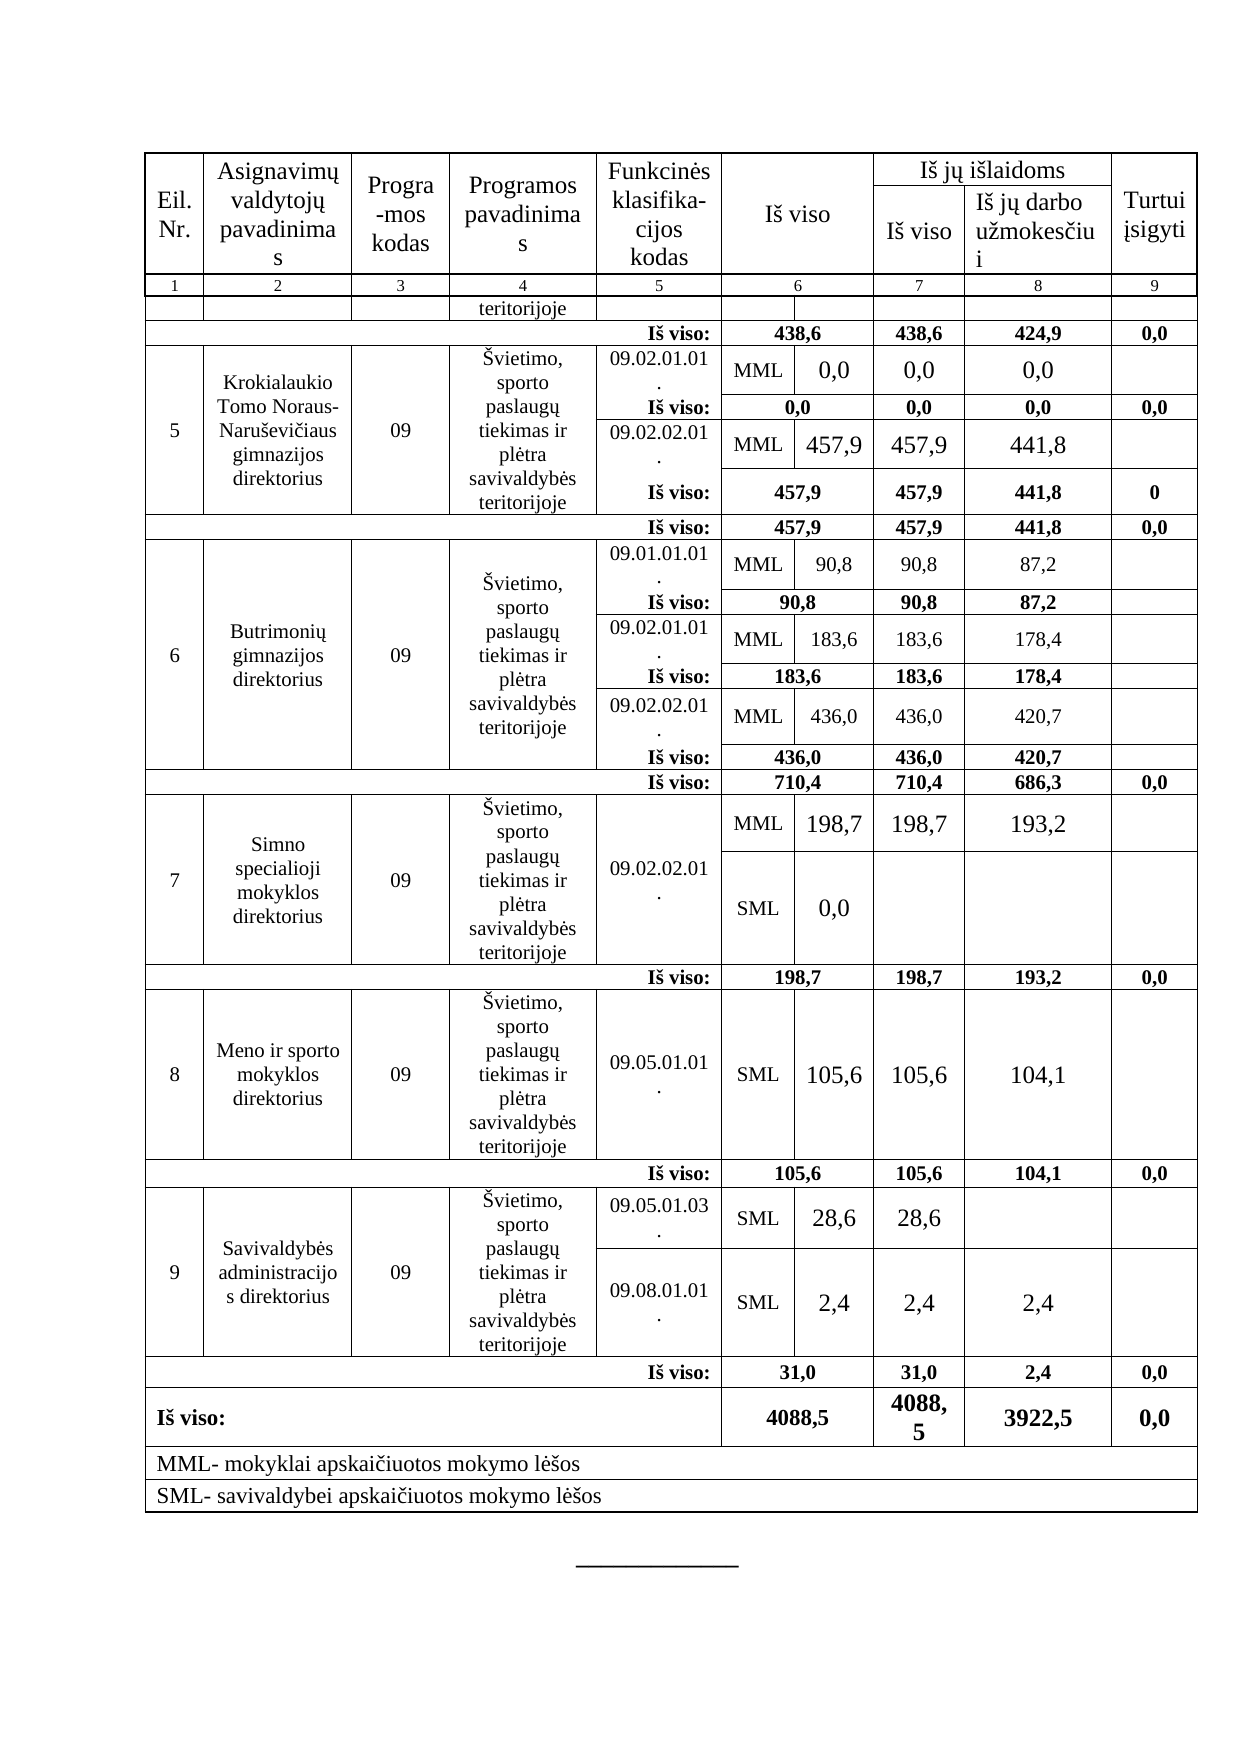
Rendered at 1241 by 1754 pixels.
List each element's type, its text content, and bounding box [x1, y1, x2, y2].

table_cell Iš viso: [146, 321, 721, 345]
table_cell [965, 852, 1111, 964]
table_cell 90,8 [795, 540, 873, 588]
table_cell 09.02.01.01. [597, 346, 721, 394]
table_cell Švietimo, sporto paslaugų tiekimas ir plėtra savivaldybės teritorijoje [450, 990, 596, 1158]
table_cell 1 [146, 275, 203, 294]
table_cell [1112, 346, 1197, 394]
table_header Turtui įsigyti [1112, 154, 1196, 273]
table_cell 2,4 [965, 1249, 1111, 1356]
table_cell 438,6 [874, 321, 964, 345]
table_cell [1112, 664, 1197, 688]
table_cell 183,6 [795, 615, 873, 663]
table_cell MML [722, 346, 794, 394]
table_cell [1112, 615, 1197, 663]
table_cell [965, 1188, 1111, 1247]
table_cell 31,0 [874, 1357, 964, 1387]
text _____________ [133, 1541, 1181, 1570]
table_cell [1112, 795, 1197, 851]
table_header Funkcinės klasifika-cijos kodas [597, 154, 721, 273]
table_cell 436,0 [795, 689, 873, 744]
table_cell Simno specialioji mokyklos direktorius [204, 795, 351, 964]
table_cell 198,7 [795, 795, 873, 851]
table_cell 105,6 [874, 1160, 964, 1187]
table_cell 104,1 [965, 1160, 1111, 1187]
table_cell 420,7 [965, 689, 1111, 744]
table_header Iš viso [722, 154, 873, 273]
table_cell 6 [146, 540, 203, 769]
table_cell Iš viso: [597, 394, 721, 419]
table_cell 0,0 [1112, 1160, 1197, 1187]
table_header Iš jų išlaidoms [874, 154, 1111, 185]
table_cell SML [722, 1249, 794, 1356]
table_cell Iš viso: [146, 515, 721, 539]
table_cell 193,2 [965, 965, 1111, 989]
table_cell [1112, 420, 1197, 468]
table_cell MML [722, 795, 794, 851]
table_cell teritorijoje [450, 297, 596, 320]
table_cell Savivaldybės administracijos direktorius [204, 1188, 351, 1356]
table_cell Iš viso: [597, 468, 721, 514]
table_cell 8 [146, 990, 203, 1158]
table_cell 7 [874, 275, 964, 294]
table_cell 4088,5 [874, 1388, 964, 1446]
table_cell 436,0 [874, 745, 964, 769]
table_header Programos pavadinimas [450, 154, 596, 273]
table_cell SML- savivaldybei apskaičiuotos mokymo lėšos [146, 1480, 1197, 1511]
table_cell 87,2 [965, 590, 1111, 614]
table_cell Iš viso: [597, 589, 721, 614]
table_cell 2,4 [795, 1249, 873, 1356]
table_cell 0,0 [874, 346, 964, 394]
table_cell 3 [352, 275, 449, 294]
table_cell 8 [965, 275, 1111, 294]
table_cell 31,0 [722, 1357, 873, 1387]
table_cell Iš jų darbo užmokesčiui [965, 186, 1111, 273]
table_header Progra-mos kodas [352, 154, 449, 273]
table_cell [1112, 1188, 1197, 1247]
table_cell 0,0 [1112, 770, 1197, 794]
table_cell 0,0 [965, 395, 1111, 419]
table_cell Iš viso: [146, 1388, 721, 1446]
table_cell 09.02.02.01. [597, 420, 721, 468]
table_cell [146, 297, 203, 320]
table_cell 5 [146, 346, 203, 514]
table_cell Iš viso: [146, 965, 721, 989]
table_cell Švietimo, sporto paslaugų tiekimas ir plėtra savivaldybės teritorijoje [450, 1188, 596, 1356]
table_cell 105,6 [795, 990, 873, 1158]
table_cell 09.05.01.01. [597, 990, 721, 1158]
table_cell 457,9 [874, 515, 964, 539]
table_cell [352, 297, 449, 320]
table_cell 686,3 [965, 770, 1111, 794]
table_cell 09 [352, 795, 449, 964]
table_cell 457,9 [874, 469, 964, 514]
table_cell Iš viso: [146, 1160, 721, 1187]
table_cell 0,0 [1112, 965, 1197, 989]
table_cell [597, 297, 721, 320]
table_cell [965, 297, 1111, 320]
table_cell 09 [352, 990, 449, 1158]
table_cell 0 [1112, 469, 1197, 514]
table_cell Švietimo, sporto paslaugų tiekimas ir plėtra savivaldybės teritorijoje [450, 795, 596, 964]
table_cell Iš viso: [146, 770, 721, 794]
table_cell 104,1 [965, 990, 1111, 1158]
table_cell 198,7 [874, 795, 964, 851]
table_cell 90,8 [874, 540, 964, 588]
table_cell [1112, 990, 1197, 1158]
table_cell 441,8 [965, 515, 1111, 539]
table_cell 0,0 [1112, 1388, 1197, 1446]
table_cell MML [722, 615, 794, 663]
table_cell Meno ir sporto mokyklos direktorius [204, 990, 351, 1158]
table_cell 198,7 [722, 965, 873, 989]
table_cell [795, 297, 873, 320]
table_cell 5 [597, 275, 721, 294]
table_cell 09.08.01.01. [597, 1249, 721, 1356]
table_cell Iš viso [874, 186, 964, 273]
table_cell 09.02.02.01. [597, 795, 721, 964]
table_cell 9 [1112, 275, 1196, 294]
table_cell Švietimo, sporto paslaugų tiekimas ir plėtra savivaldybės teritorijoje [450, 346, 596, 514]
table_cell Iš viso: [597, 663, 721, 688]
table_cell 457,9 [795, 420, 873, 468]
table_cell 193,2 [965, 795, 1111, 851]
table_cell 09.05.01.03. [597, 1188, 721, 1247]
table_cell 09 [352, 1188, 449, 1356]
table_cell 2,4 [874, 1249, 964, 1356]
table_cell 105,6 [874, 990, 964, 1158]
table_cell [1112, 297, 1197, 320]
table_cell 457,9 [874, 420, 964, 468]
table_cell 09.02.02.01. [597, 689, 721, 744]
table_cell 183,6 [874, 615, 964, 663]
table_cell [874, 852, 964, 964]
table_cell 87,2 [965, 540, 1111, 588]
table_cell 28,6 [874, 1188, 964, 1247]
table_cell 178,4 [965, 615, 1111, 663]
table_cell 09 [352, 346, 449, 514]
table_cell [204, 297, 351, 320]
table_cell Iš viso: [146, 1357, 721, 1387]
table_cell 0,0 [1112, 321, 1197, 345]
table_cell 183,6 [874, 664, 964, 688]
table_cell SML [722, 1188, 794, 1247]
table_cell 7 [146, 795, 203, 964]
table_cell Iš viso: [597, 744, 721, 769]
table_cell MML [722, 540, 794, 588]
table_cell MML [722, 689, 794, 744]
table_cell 105,6 [722, 1160, 873, 1187]
table_cell 457,9 [722, 469, 873, 514]
table_cell 09.01.01.01. [597, 540, 721, 588]
table_cell 28,6 [795, 1188, 873, 1247]
table_cell 4 [450, 275, 596, 294]
table_cell 0,0 [795, 852, 873, 964]
table_cell 436,0 [722, 745, 873, 769]
table_cell [1112, 590, 1197, 614]
table_cell 710,4 [722, 770, 873, 794]
table_header Eil. Nr. [146, 154, 203, 273]
table_cell 0,0 [722, 395, 873, 419]
table_cell 457,9 [722, 515, 873, 539]
table_cell 0,0 [1112, 1357, 1197, 1387]
table_cell SML [722, 852, 794, 964]
table_cell 0,0 [965, 346, 1111, 394]
table_cell 09.02.01.01. [597, 615, 721, 663]
table_cell 198,7 [874, 965, 964, 989]
table_cell MML [722, 420, 794, 468]
table_cell 0,0 [795, 346, 873, 394]
table_cell 183,6 [722, 664, 873, 688]
table_cell 0,0 [1112, 515, 1197, 539]
table_cell 436,0 [874, 689, 964, 744]
table_cell [1112, 852, 1197, 964]
table_cell 710,4 [874, 770, 964, 794]
table_cell Švietimo, sporto paslaugų tiekimas ir plėtra savivaldybės teritorijoje [450, 540, 596, 769]
table_cell 441,8 [965, 469, 1111, 514]
table_cell 9 [146, 1188, 203, 1356]
table_header Asignavimų valdytojų pavadinimas [204, 154, 351, 273]
table_cell 438,6 [722, 321, 873, 345]
table_cell 424,9 [965, 321, 1111, 345]
table_cell 4088,5 [722, 1388, 873, 1446]
table_cell SML [722, 990, 794, 1158]
table_cell 178,4 [965, 664, 1111, 688]
table_cell 420,7 [965, 745, 1111, 769]
table_cell 09 [352, 540, 449, 769]
table_cell 6 [722, 275, 873, 294]
table_cell [874, 297, 964, 320]
table_cell MML- mokyklai apskaičiuotos mokymo lėšos [146, 1447, 1197, 1479]
table_cell 2 [204, 275, 351, 294]
table_cell 0,0 [1112, 395, 1197, 419]
table_cell [1112, 745, 1197, 769]
table_cell 3922,5 [965, 1388, 1111, 1446]
table_cell [1112, 1249, 1197, 1356]
table_cell 90,8 [874, 590, 964, 614]
table_cell 2,4 [965, 1357, 1111, 1387]
table_cell [722, 297, 794, 320]
table_cell [1112, 540, 1197, 588]
table_cell 90,8 [722, 590, 873, 614]
table_cell [1112, 689, 1197, 744]
table_cell Butrimonių gimnazijos direktorius [204, 540, 351, 769]
table_cell 0,0 [874, 395, 964, 419]
table_cell 441,8 [965, 420, 1111, 468]
table_cell Krokialaukio Tomo Noraus-Naruševičiaus gimnazijos direktorius [204, 346, 351, 514]
